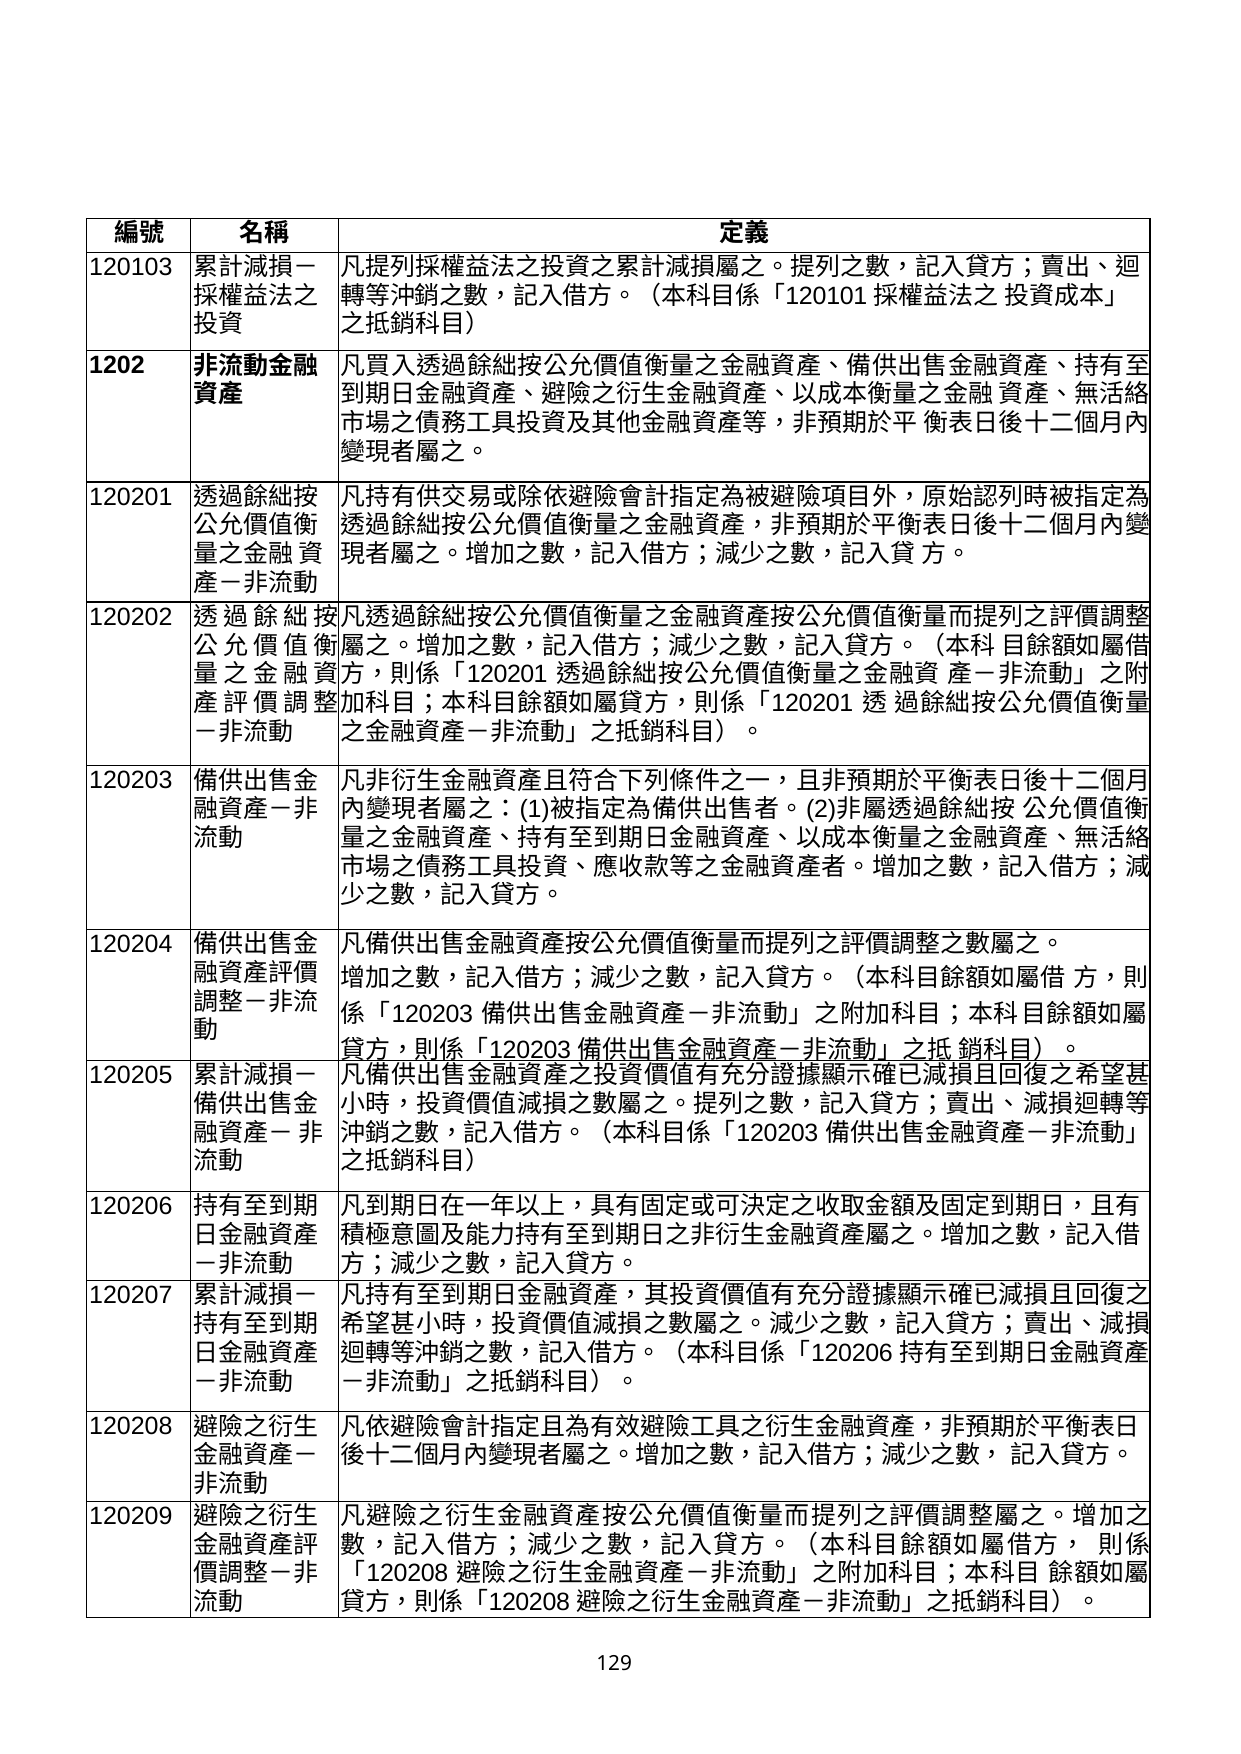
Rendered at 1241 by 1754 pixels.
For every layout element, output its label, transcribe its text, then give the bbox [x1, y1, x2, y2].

table_cell 120207 [87, 1281, 190, 1411]
table_cell 透過餘絀按公允價值衡量之金融資產評價調整－非流動 [191, 603, 338, 765]
table_cell 120103 [87, 253, 190, 350]
table_cell 累計減損－備供出售金融資產－ 非流動 [191, 1061, 338, 1191]
table_header 名稱 [191, 219, 338, 252]
table_cell 凡備供出售金融資產按公允價值衡量而提列之評價調整之數屬之。 增加之數，記入借方；減少之數，記入貸方。（本科目餘額如屬借 方，則係「120203 備供出售金融資產－非流動」之附加科目；本科目餘額如屬貸方，則係「120203 備供出售金融資產－非流動」之抵 銷科目）。 [339, 930, 1149, 1060]
table_cell 1202 [87, 351, 190, 481]
table_cell 120203 [87, 766, 190, 929]
table_cell 備供出售金融資產評價調整－非流動 [191, 930, 338, 1060]
table_cell 凡到期日在一年以上，具有固定或可決定之收取金額及固定到期日，且有積極意圖及能力持有至到期日之非衍生金融資產屬之。增加之數，記入借方；減少之數，記入貸方。 [339, 1192, 1149, 1280]
table_cell 凡非衍生金融資產且符合下列條件之一，且非預期於平衡表日後十二個月內變現者屬之：(1)被指定為備供出售者。(2)非屬透過餘絀按 公允價值衡量之金融資產、持有至到期日金融資產、以成本衡量之金融資產、無活絡市場之債務工具投資、應收款等之金融資產者。增加之數，記入借方；減少之數，記入貸方。 [339, 766, 1149, 929]
table_cell 避險之衍生金融資產評價調整－非流動 [191, 1502, 338, 1617]
table_cell 120209 [87, 1502, 190, 1617]
table_cell 備供出售金融資產－非流動 [191, 766, 338, 929]
table_cell 避險之衍生金融資產－非流動 [191, 1412, 338, 1501]
table_cell 120205 [87, 1061, 190, 1191]
table_cell 累計減損－持有至到期日金融資產－非流動 [191, 1281, 338, 1411]
table_cell 120206 [87, 1192, 190, 1280]
table_cell 凡持有供交易或除依避險會計指定為被避險項目外，原始認列時被指定為透過餘絀按公允價值衡量之金融資產，非預期於平衡表日後十二個月內變現者屬之。增加之數，記入借方；減少之數，記入貸 方。 [339, 483, 1149, 601]
table_header 編號 [87, 219, 190, 252]
table_header 定義 [339, 219, 1149, 252]
table_cell 非流動金融資產 [191, 351, 338, 481]
table_cell 累計減損－採權益法之投資 [191, 253, 338, 350]
table_cell 凡依避險會計指定且為有效避險工具之衍生金融資產，非預期於平衡表日後十二個月內變現者屬之。增加之數，記入借方；減少之數， 記入貸方。 [339, 1412, 1149, 1501]
table_cell 透過餘絀按公允價值衡量之金融 資產－非流動 [191, 483, 338, 601]
table_cell 凡買入透過餘絀按公允價值衡量之金融資產、備供出售金融資產、持有至到期日金融資產、避險之衍生金融資產、以成本衡量之金融 資產、無活絡市場之債務工具投資及其他金融資產等，非預期於平 衡表日後十二個月內變現者屬之。 [339, 351, 1149, 481]
table_cell 120202 [87, 603, 190, 765]
table_cell 持有至到期日金融資產－非流動 [191, 1192, 338, 1280]
table_cell 120201 [87, 483, 190, 601]
table_cell 凡提列採權益法之投資之累計減損屬之。提列之數，記入貸方；賣出、迴轉等沖銷之數，記入借方。（本科目係「120101 採權益法之 投資成本」之抵銷科目） [339, 253, 1149, 350]
table_cell 凡備供出售金融資產之投資價值有充分證據顯示確已減損且回復之希望甚小時，投資價值減損之數屬之。提列之數，記入貸方；賣出、減損迴轉等沖銷之數，記入借方。（本科目係「120203 備供出售金融資產－非流動」之抵銷科目） [339, 1061, 1149, 1191]
table_cell 凡避險之衍生金融資產按公允價值衡量而提列之評價調整屬之。增加之數，記入借方；減少之數，記入貸方。（本科目餘額如屬借方， 則係「120208 避險之衍生金融資產－非流動」之附加科目；本科目 餘額如屬貸方，則係「120208 避險之衍生金融資產－非流動」之抵銷科目）。 [339, 1502, 1149, 1617]
table_cell 凡透過餘絀按公允價值衡量之金融資產按公允價值衡量而提列之評價調整屬之。增加之數，記入借方；減少之數，記入貸方。（本科 目餘額如屬借方，則係「120201 透過餘絀按公允價值衡量之金融資 產－非流動」之附加科目；本科目餘額如屬貸方，則係「120201 透 過餘絀按公允價值衡量之金融資產－非流動」之抵銷科目）。 [339, 603, 1149, 765]
table_cell 120204 [87, 930, 190, 1060]
table_cell 120208 [87, 1412, 190, 1501]
table_cell 凡持有至到期日金融資產，其投資價值有充分證據顯示確已減損且回復之希望甚小時，投資價值減損之數屬之。減少之數，記入貸方；賣出、減損迴轉等沖銷之數，記入借方。（本科目係「120206 持有至到期日金融資產－非流動」之抵銷科目）。 [339, 1281, 1149, 1411]
